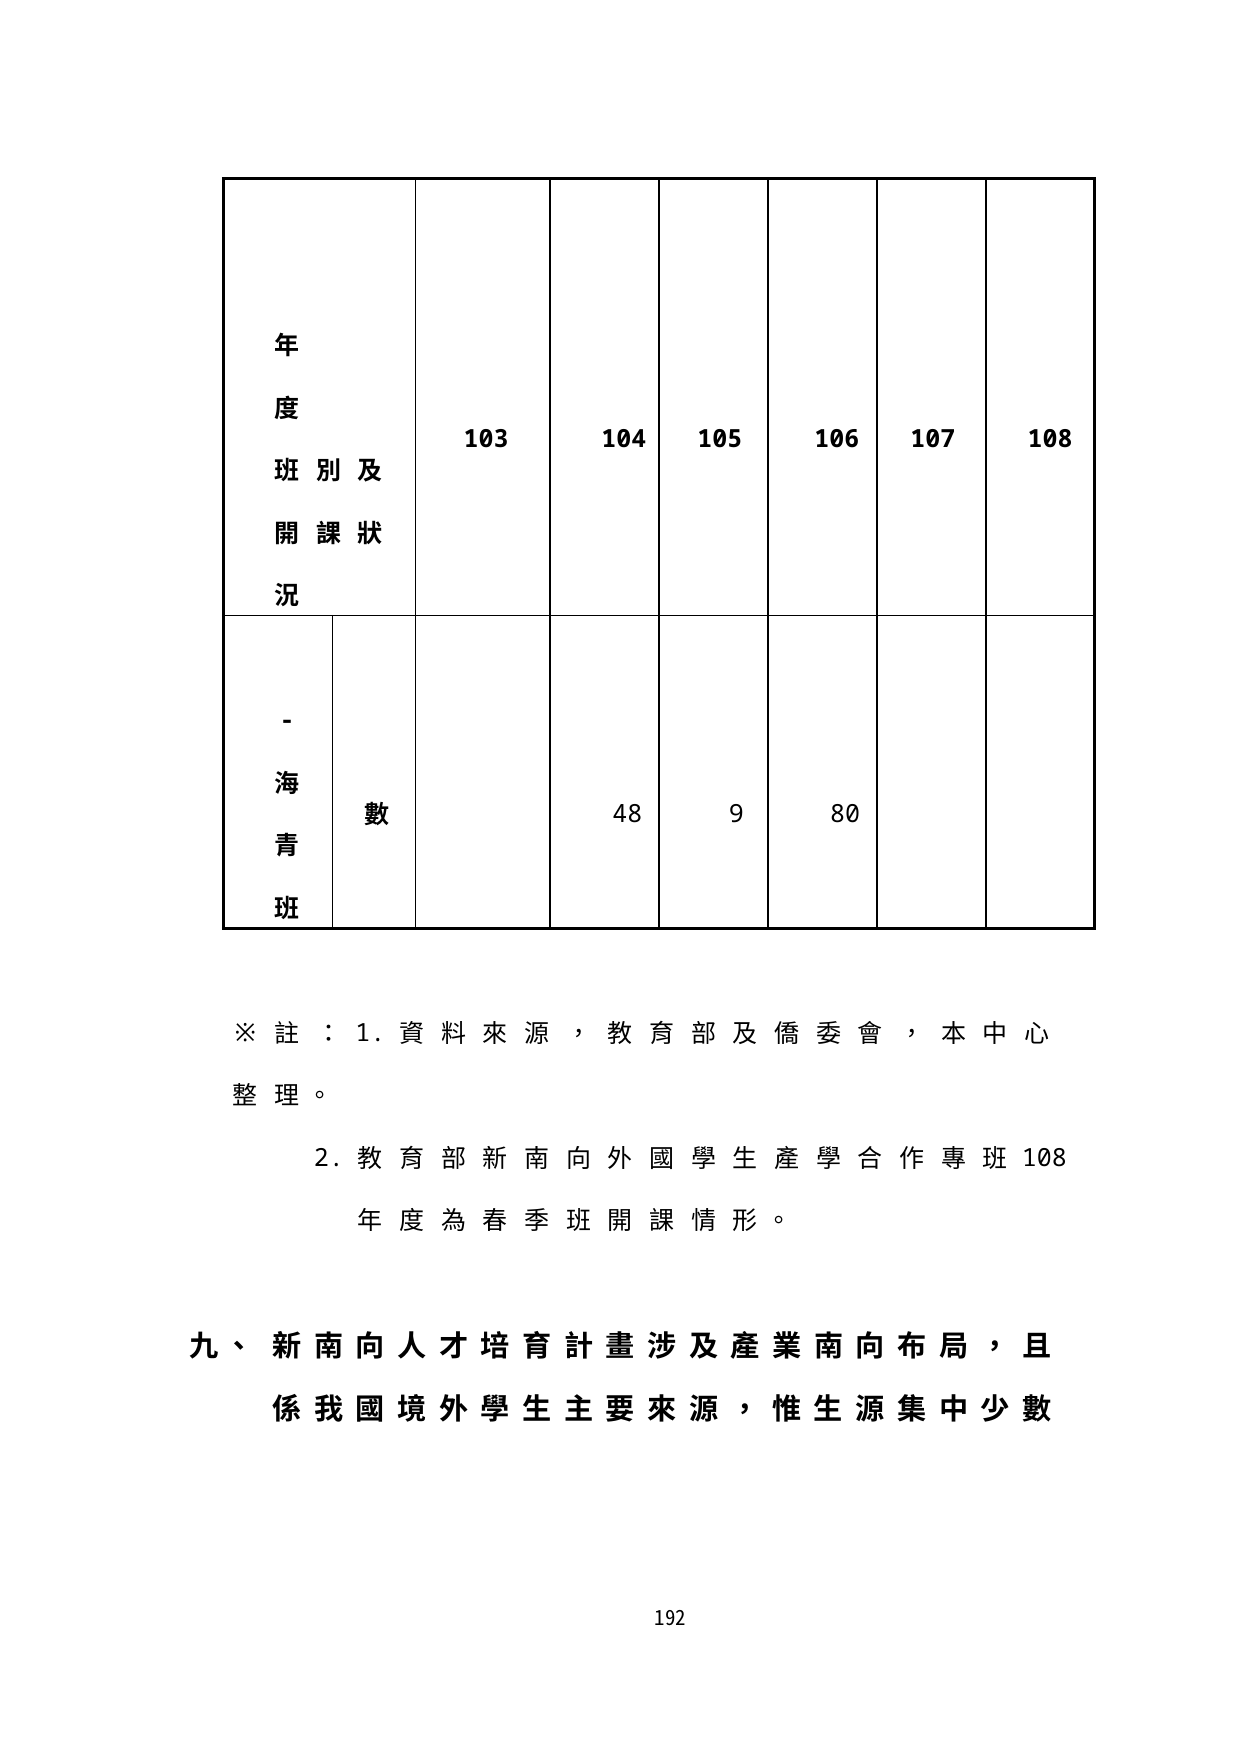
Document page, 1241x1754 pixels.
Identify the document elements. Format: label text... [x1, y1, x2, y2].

text 九、新南向人才培育計畫涉及產業南向布局，且係我國境外學生主要來源，惟生源集中少數 [183, 1302, 1058, 1427]
table_header 106 [769, 180, 876, 615]
table_header 107 [878, 180, 985, 615]
text 2.教育部新南向外國學生產學合作專班108年度為春季班開課情形。 [286, 1115, 1072, 1240]
table_cell 80 [769, 616, 876, 927]
table_header 105 [660, 180, 767, 615]
table_cell 數 [333, 616, 415, 927]
table_cell [416, 616, 549, 927]
table_cell 48 [551, 616, 658, 927]
table_cell 9 [660, 616, 767, 927]
table_header 年 度 班別及 開課狀況 [225, 180, 415, 615]
table_cell 海青班 [225, 616, 332, 927]
table_cell [878, 616, 985, 927]
table_header 104 [551, 180, 658, 615]
text ※註：1.資料來源，教育部及僑委會，本中心整理。 [212, 990, 1058, 1115]
table_header 108 [987, 180, 1093, 615]
table_header 103 [416, 180, 549, 615]
table_cell [987, 616, 1093, 927]
